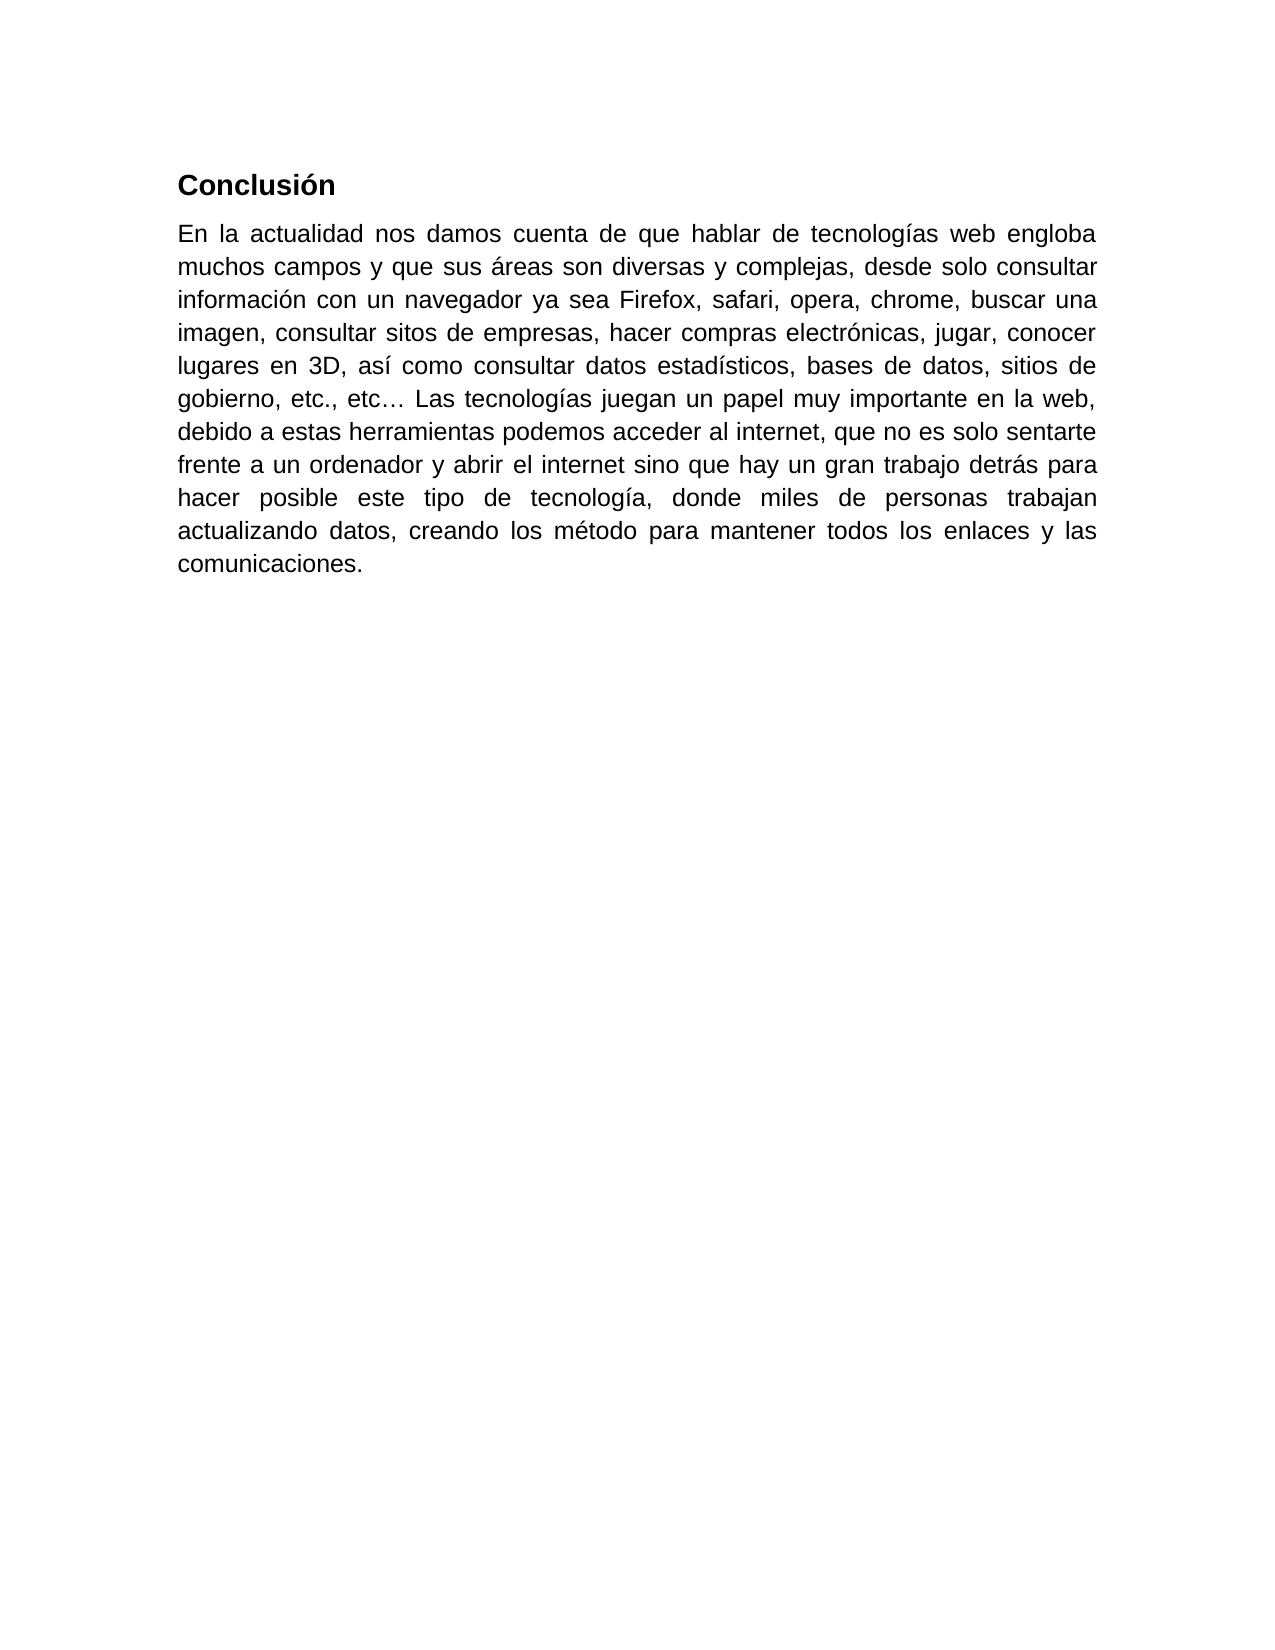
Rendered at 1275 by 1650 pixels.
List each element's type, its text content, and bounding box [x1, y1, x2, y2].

subtitle Conclusión [177, 168, 1239, 202]
text En la actualidad nos damos cuenta de que hablar de tecnologías web engloba muchos campos y que sus áreas son diversas y complejas, desde solo consultar información con un navegador ya sea Firefox, safari, opera, chrome, buscar una imagen, consultar sitos de empresas, hacer compras electrónicas, jugar, conocer lugares en 3D, así como consultar datos estadísticos, bases de datos, sitios de gobierno, etc., etc… Las tecnologías juegan un papel muy importante en la web, debido a estas herramientas podemos acceder al internet, que no es solo sentarte frente a un ordenador y abrir el internet sino que hay un gran trabajo detrás para hacer posible este tipo de tecnología, donde miles de personas trabajan actualizando datos, creando los método para mantener todos los enlaces y las comunicaciones. [177, 218, 1098, 577]
